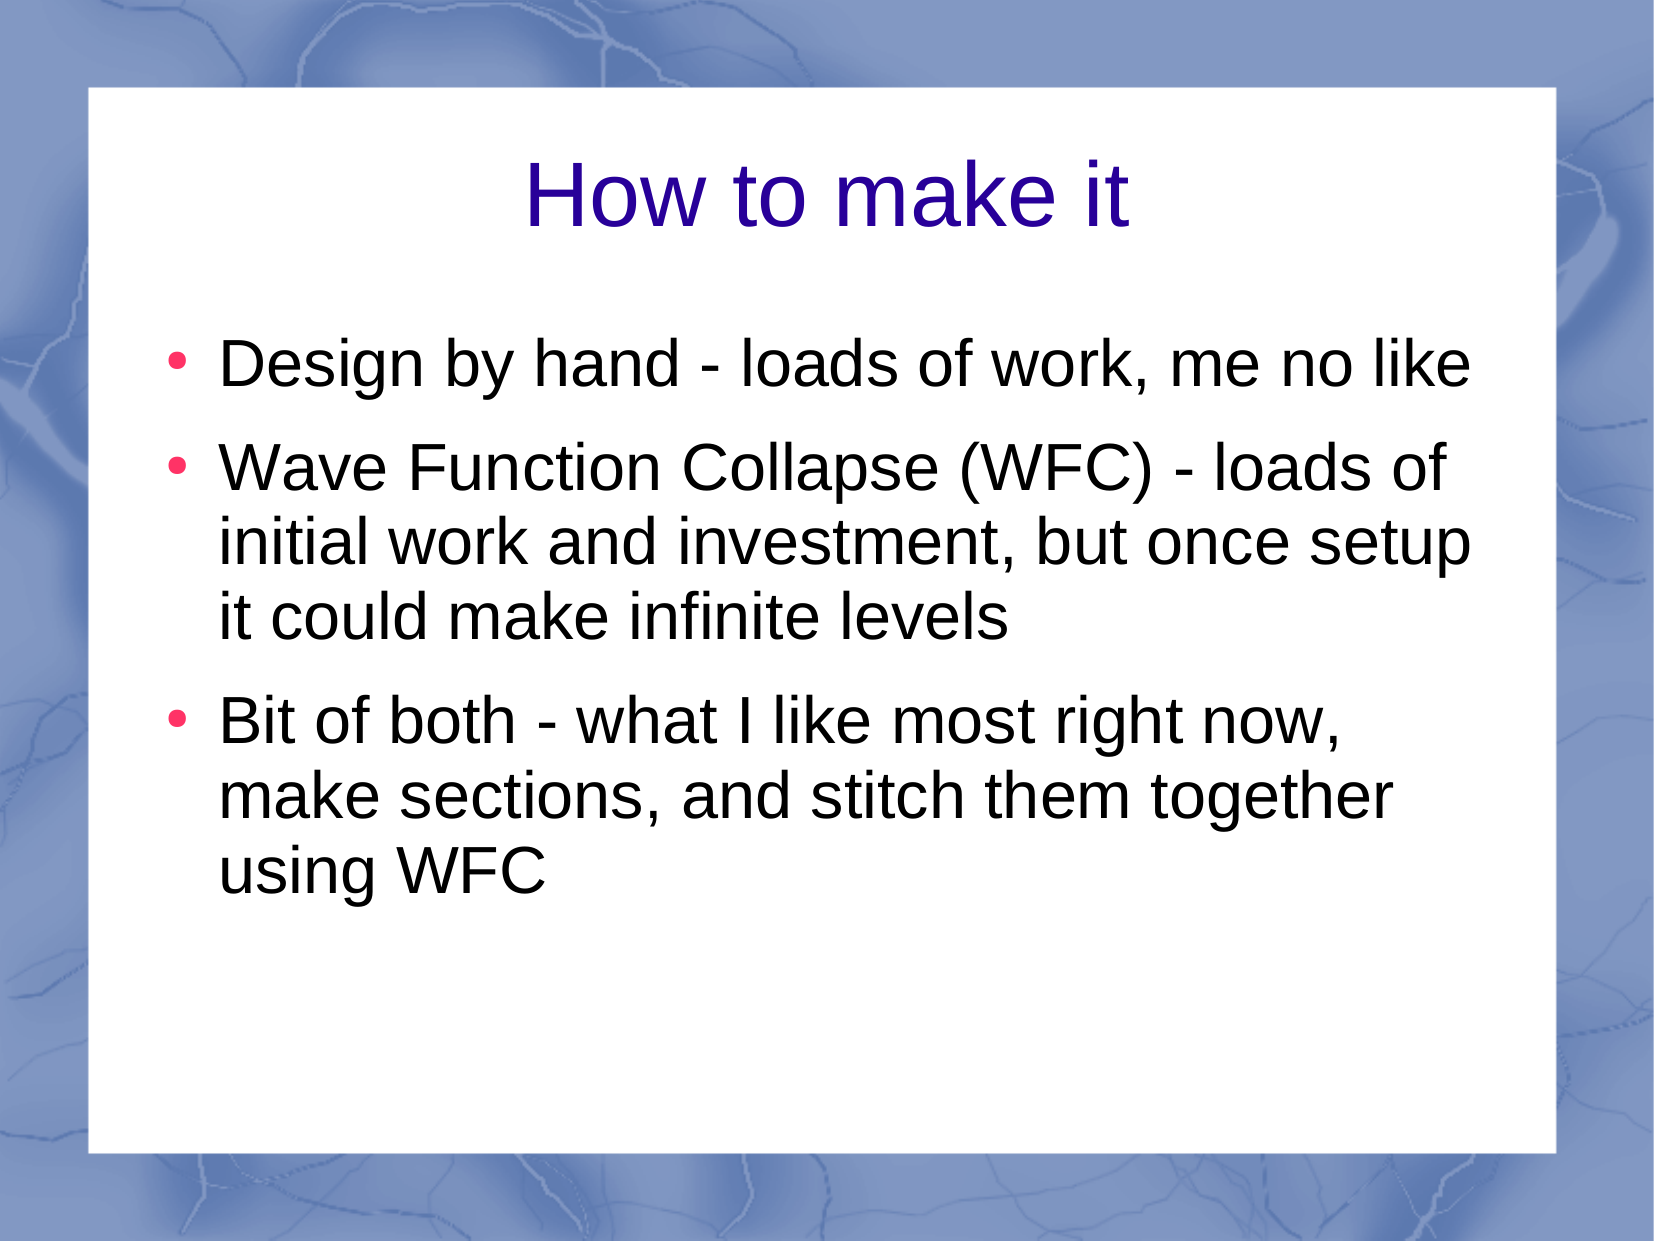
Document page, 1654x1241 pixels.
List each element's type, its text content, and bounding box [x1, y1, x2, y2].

picture [0, 0, 1654, 1241]
title How to make it [118, 90, 1536, 298]
list Design by hand - loads of work, me no like Wave Function Collapse (WFC) - loads of initial work and investment, but once setup it could make infinite levels Bit of both - what I like most right now, make sections, and stitch them together using WFC [147, 325, 1506, 1111]
